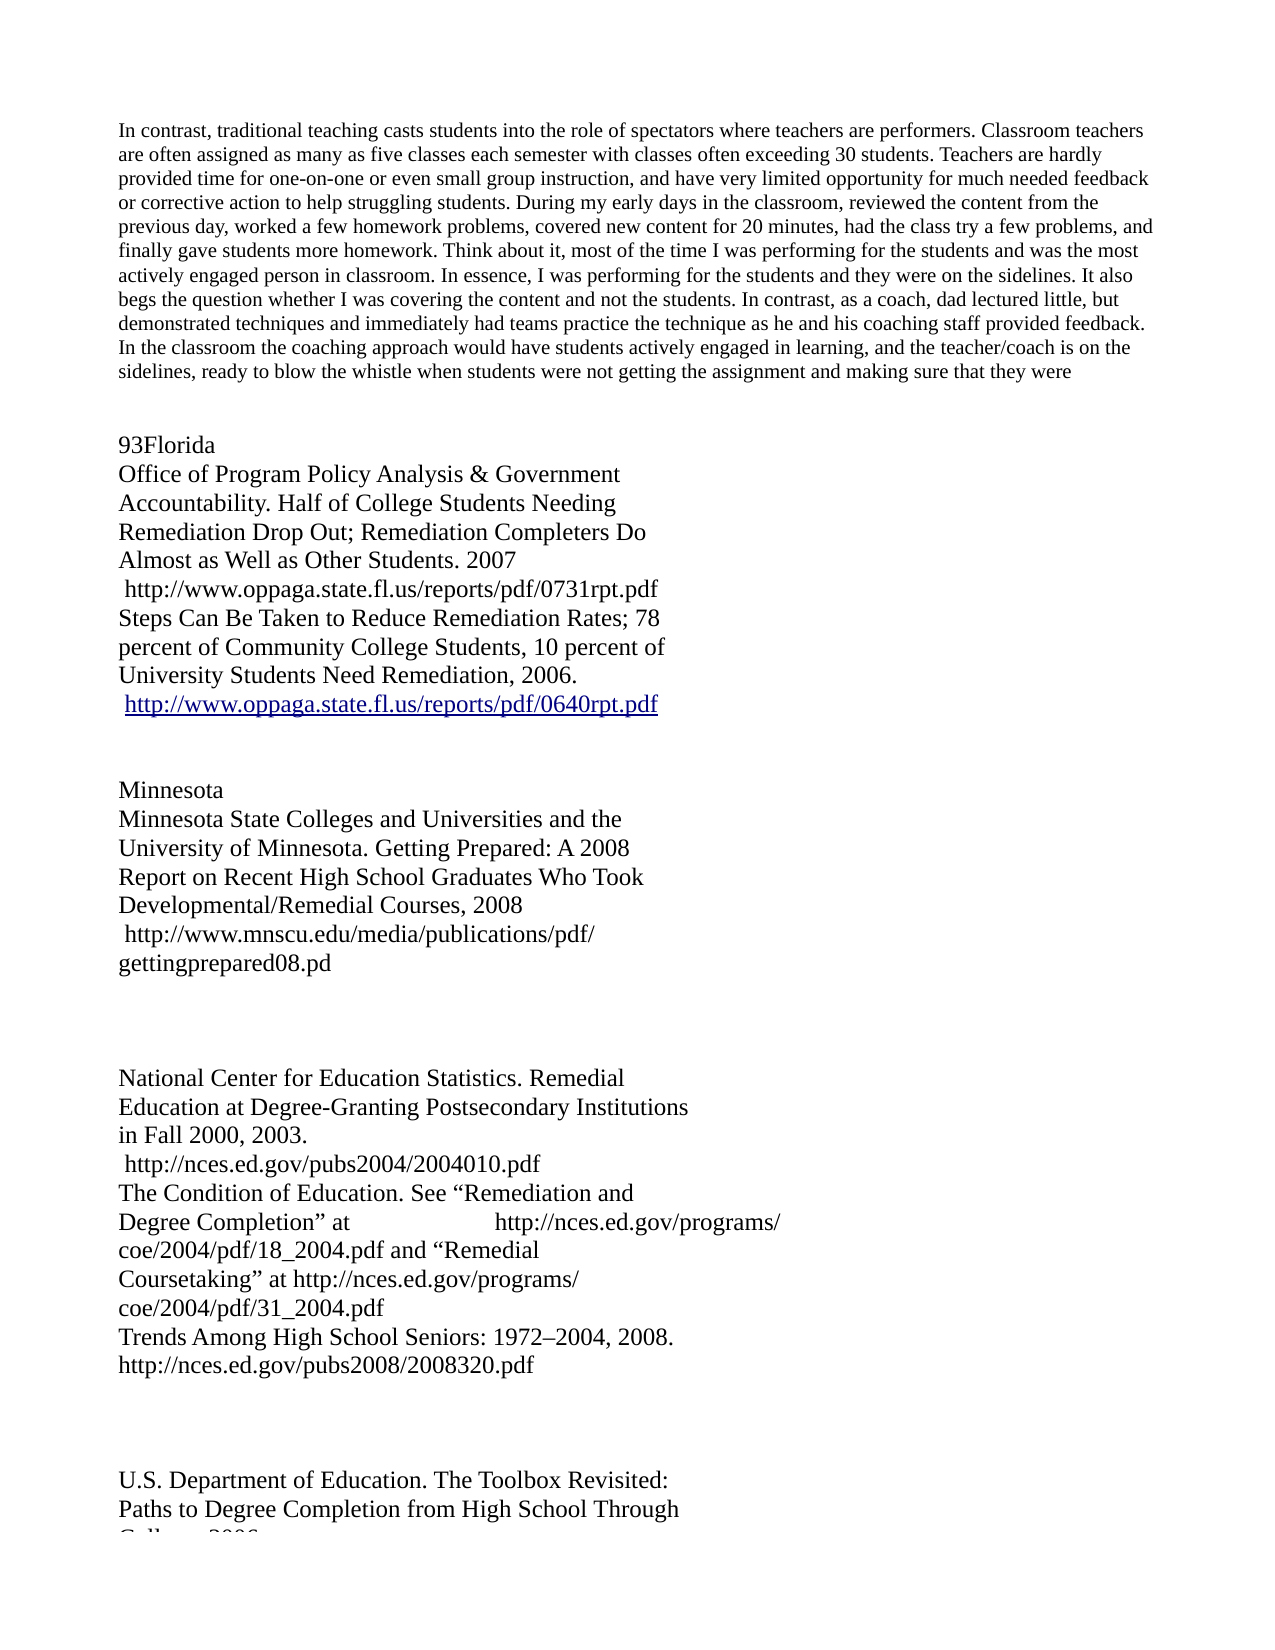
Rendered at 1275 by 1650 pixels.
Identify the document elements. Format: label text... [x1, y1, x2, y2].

text In contrast, traditional teaching casts students into the role of spectators where teachers are performers. Classroom teachers are often assigned as many as five classes each semester with classes often exceeding 30 students. Teachers are hardly provided time for one-on-one or even small group instruction, and have very limited opportunity for much needed feedback or corrective action to help struggling students. During my early days in the classroom, reviewed the content from the previous day, worked a few homework problems, covered new content for 20 minutes, had the class try a few problems, and finally gave students more homework. Think about it, most of the time I was performing for the students and was the most actively engaged person in classroom. In essence, I was performing for the students and they were on the sidelines. It also begs the question whether I was covering the content and not the students. In contrast, as a coach, dad lectured little, but demonstrated techniques and immediately had teams practice the technique as he and his coaching staff provided feedback. In the classroom the coaching approach would have students actively engaged in learning, and the teacher/coach is on the sidelines, ready to blow the whistle when students were not getting the assignment and making sure that they were [118, 118, 1157, 383]
